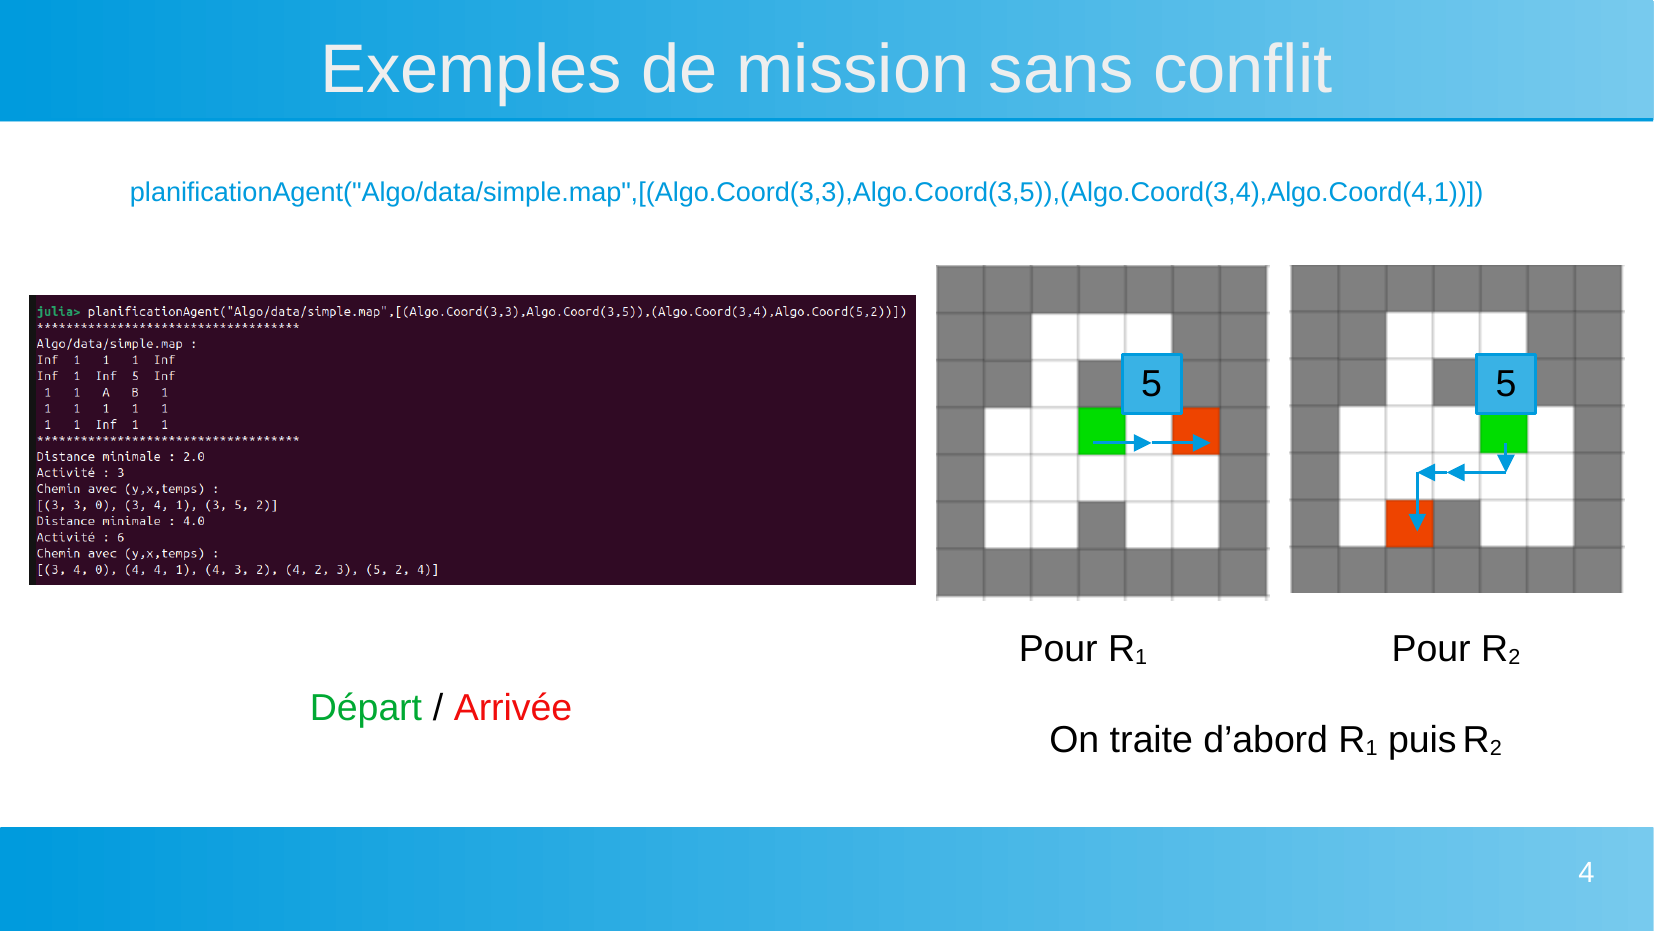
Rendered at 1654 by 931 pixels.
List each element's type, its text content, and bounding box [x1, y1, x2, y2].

list planificationAgent("Algo/data/simple.map",[(Algo.Coord(3,3),Algo.Coord(3,5)),(Algo.Coord(3,4),Algo.Coord(4,1))]) [59, 177, 1595, 768]
picture [936, 265, 1270, 601]
text_box Départ / Arrivée [295, 679, 886, 768]
text_box On traite d’abord R1 puis R2 [1033, 710, 1517, 768]
text_box 5 [1122, 354, 1182, 414]
text_box Pour R1 [1003, 620, 1163, 677]
text_box 5 [1476, 354, 1536, 414]
picture [29, 295, 916, 585]
title Exemples de mission sans conflit [59, 29, 1595, 108]
text_box Pour R2 [1376, 620, 1536, 677]
picture [1289, 265, 1625, 593]
